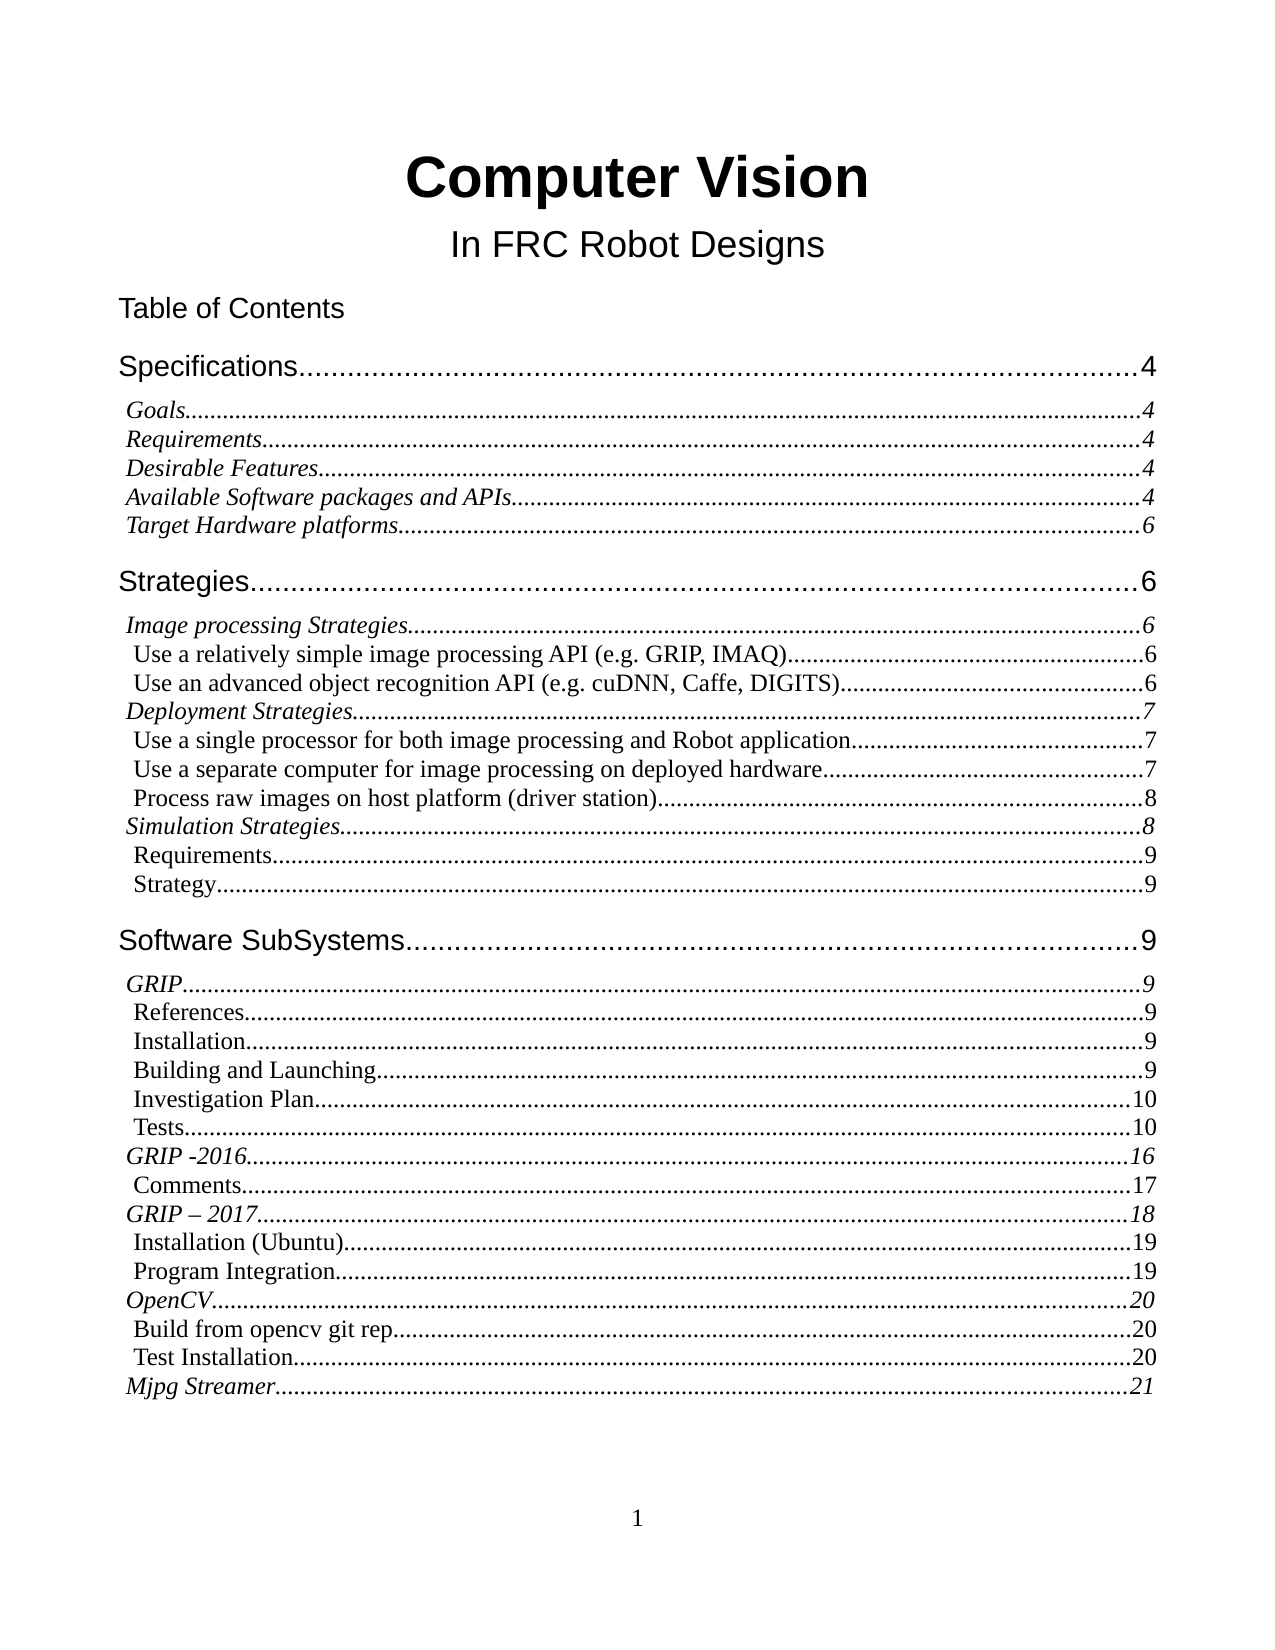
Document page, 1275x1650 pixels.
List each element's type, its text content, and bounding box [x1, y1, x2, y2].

subtitle Software SubSystems 9 [118, 923, 1157, 956]
text Use an advanced object recognition API (e.g. cuDNN, Caffe, DIGITS) 6 [118, 668, 1157, 696]
text Investigation Plan 10 [118, 1084, 1157, 1112]
text Installation (Ubuntu) 19 [118, 1227, 1157, 1256]
text Use a relatively simple image processing API (e.g. GRIP, IMAQ) 6 [118, 639, 1157, 668]
title Computer Vision [118, 143, 1157, 210]
subtitle Strategies 6 [118, 564, 1157, 598]
text Strategy 9 [118, 869, 1157, 898]
subtitle Specifications 4 [118, 349, 1157, 383]
text Process raw images on host platform (driver station) 8 [118, 783, 1157, 811]
subtitle Available Software packages and APIs 4 [118, 482, 1157, 510]
text Build from opencv git rep 20 [118, 1314, 1157, 1342]
subtitle Goals 4 [118, 395, 1157, 424]
subtitle GRIP 9 [118, 969, 1157, 997]
subtitle Target Hardware platforms 6 [118, 510, 1157, 539]
subtitle GRIP -2016 16 [118, 1141, 1157, 1170]
subtitle GRIP – 2017 18 [118, 1199, 1157, 1227]
text Program Integration 19 [118, 1256, 1157, 1285]
text Use a separate computer for image processing on deployed hardware 7 [118, 754, 1157, 783]
text Use a single processor for both image processing and Robot application 7 [118, 725, 1157, 754]
subtitle In FRC Robot Designs [118, 223, 1157, 266]
text Test Installation 20 [118, 1342, 1157, 1371]
subtitle Mjpg Streamer 21 [118, 1371, 1157, 1400]
subtitle Deployment Strategies 7 [118, 696, 1157, 725]
subtitle OpenCV 20 [118, 1285, 1157, 1314]
subtitle Table of Contents [118, 291, 1157, 324]
subtitle Image processing Strategies 6 [118, 610, 1157, 639]
text Installation 9 [118, 1026, 1157, 1055]
text Comments 17 [118, 1170, 1157, 1199]
text Building and Launching 9 [118, 1055, 1157, 1084]
subtitle Simulation Strategies 8 [118, 811, 1157, 840]
subtitle Desirable Features 4 [118, 453, 1157, 482]
text Requirements 9 [118, 840, 1157, 869]
text References 9 [118, 997, 1157, 1026]
subtitle Requirements 4 [118, 424, 1157, 453]
text Tests 10 [118, 1112, 1157, 1141]
